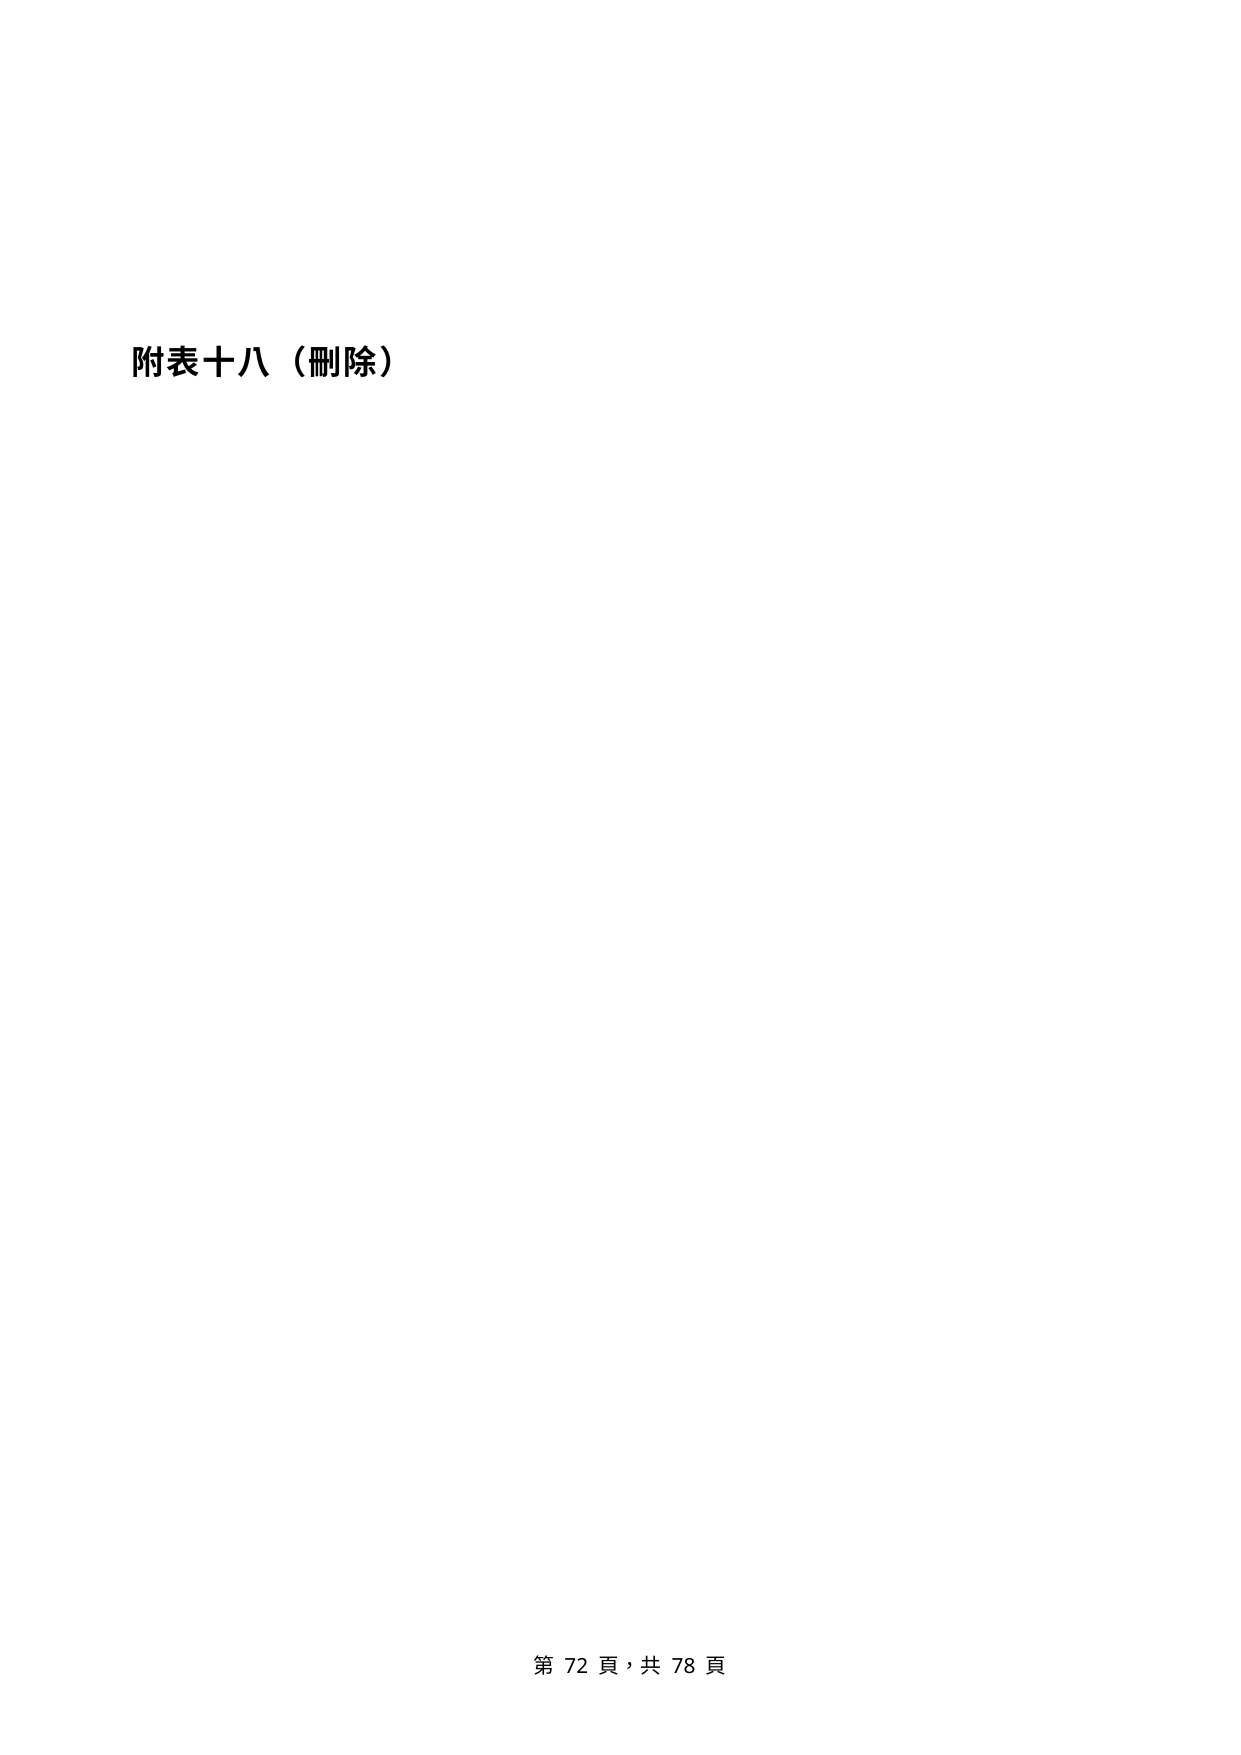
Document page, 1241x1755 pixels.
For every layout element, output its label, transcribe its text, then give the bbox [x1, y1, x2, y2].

text 附表十八（刪除） [131, 336, 1128, 384]
